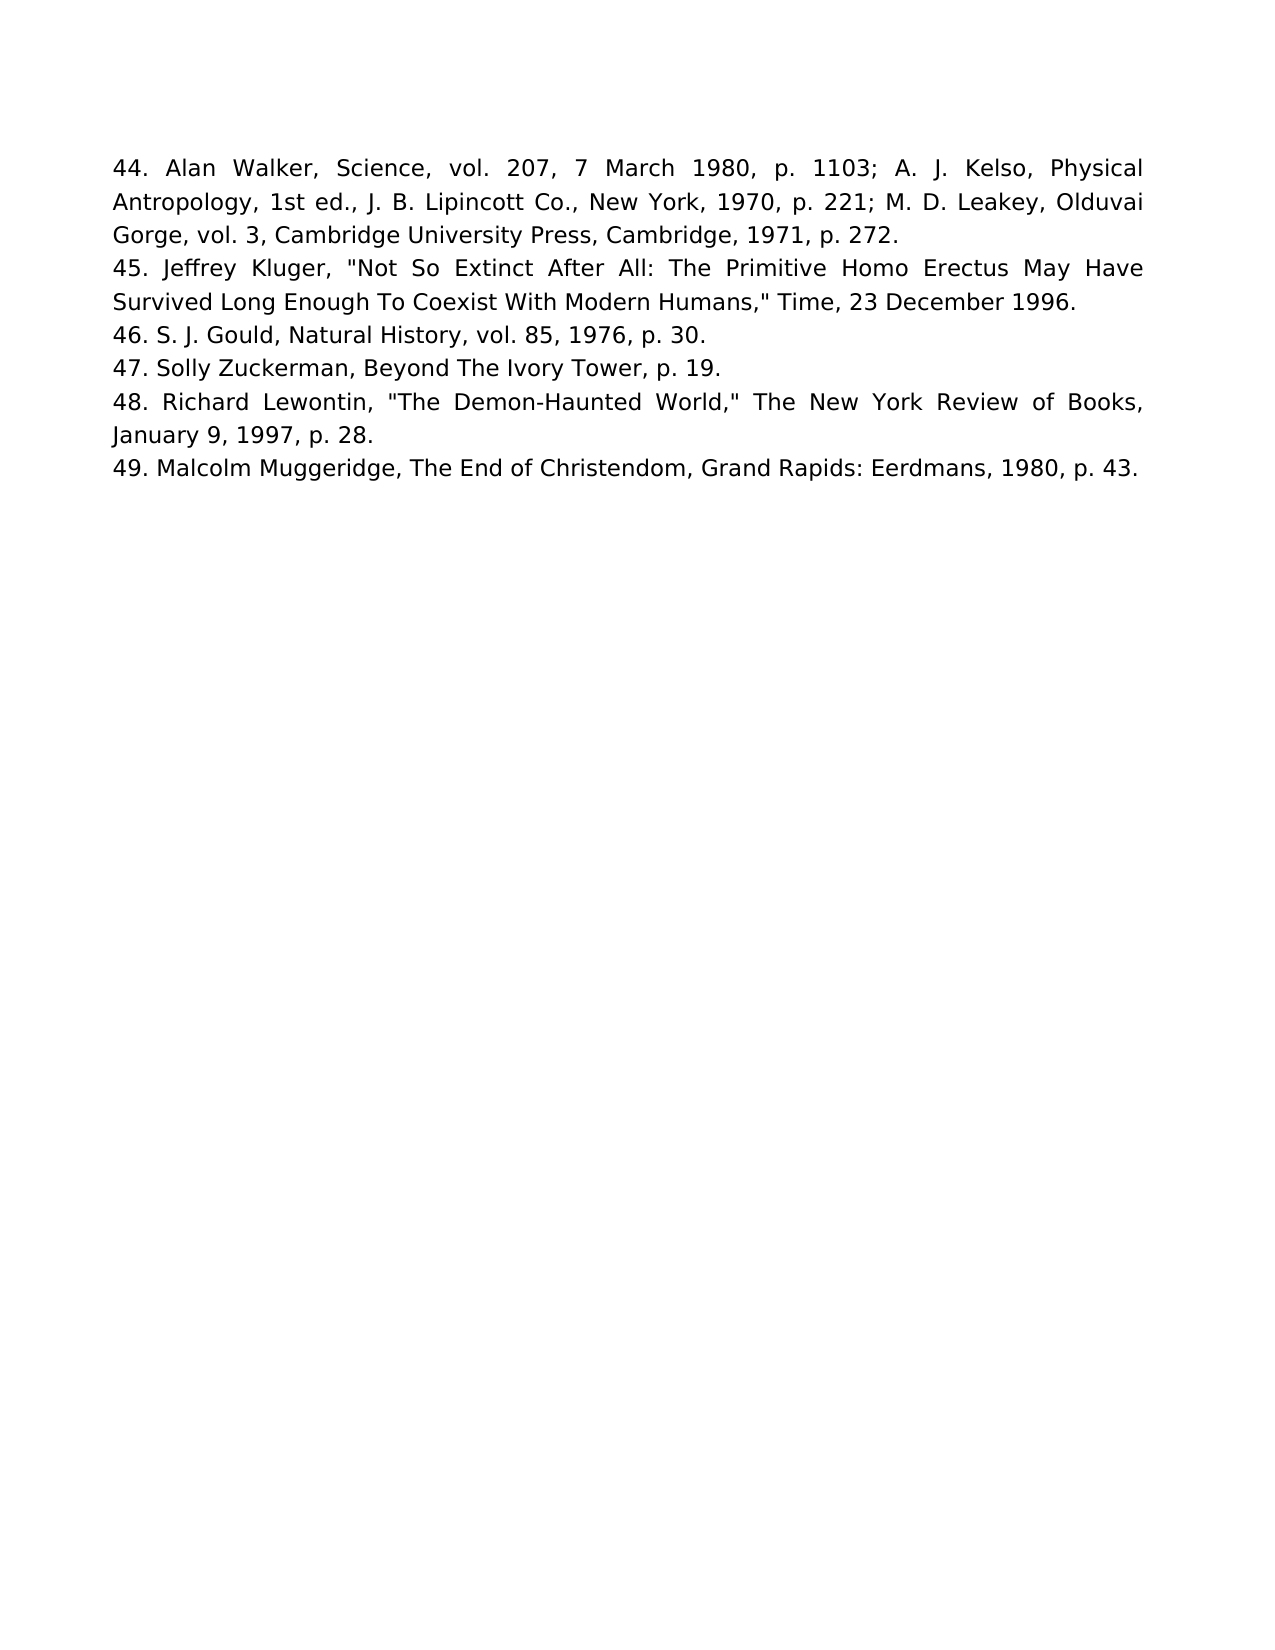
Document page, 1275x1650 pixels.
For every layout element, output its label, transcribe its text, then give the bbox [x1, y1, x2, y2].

text 47. Solly Zuckerman, Beyond The Ivory Tower, p. 19. [112, 350, 1145, 383]
text 46. S. J. Gould, Natural History, vol. 85, 1976, p. 30. [112, 317, 1145, 350]
text 48. Richard Lewontin, "The Demon-Haunted World," The New York Review of Books, January 9, 1997, p. 28. [112, 383, 1145, 450]
text 45. Jeffrey Kluger, "Not So Extinct After All: The Primitive Homo Erectus May Have Survived Long Enough To Coexist With Modern Humans," Time, 23 December 1996. [112, 250, 1145, 317]
text 49. Malcolm Muggeridge, The End of Christendom, Grand Rapids: Eerdmans, 1980, p. 43. [112, 450, 1145, 483]
text 44. Alan Walker, Science, vol. 207, 7 March 1980, p. 1103; A. J. Kelso, Physical Antropology, 1st ed., J. B. Lipincott Co., New York, 1970, p. 221; M. D. Leakey, Olduvai Gorge, vol. 3, Cambridge University Press, Cambridge, 1971, p. 272. [112, 150, 1145, 250]
